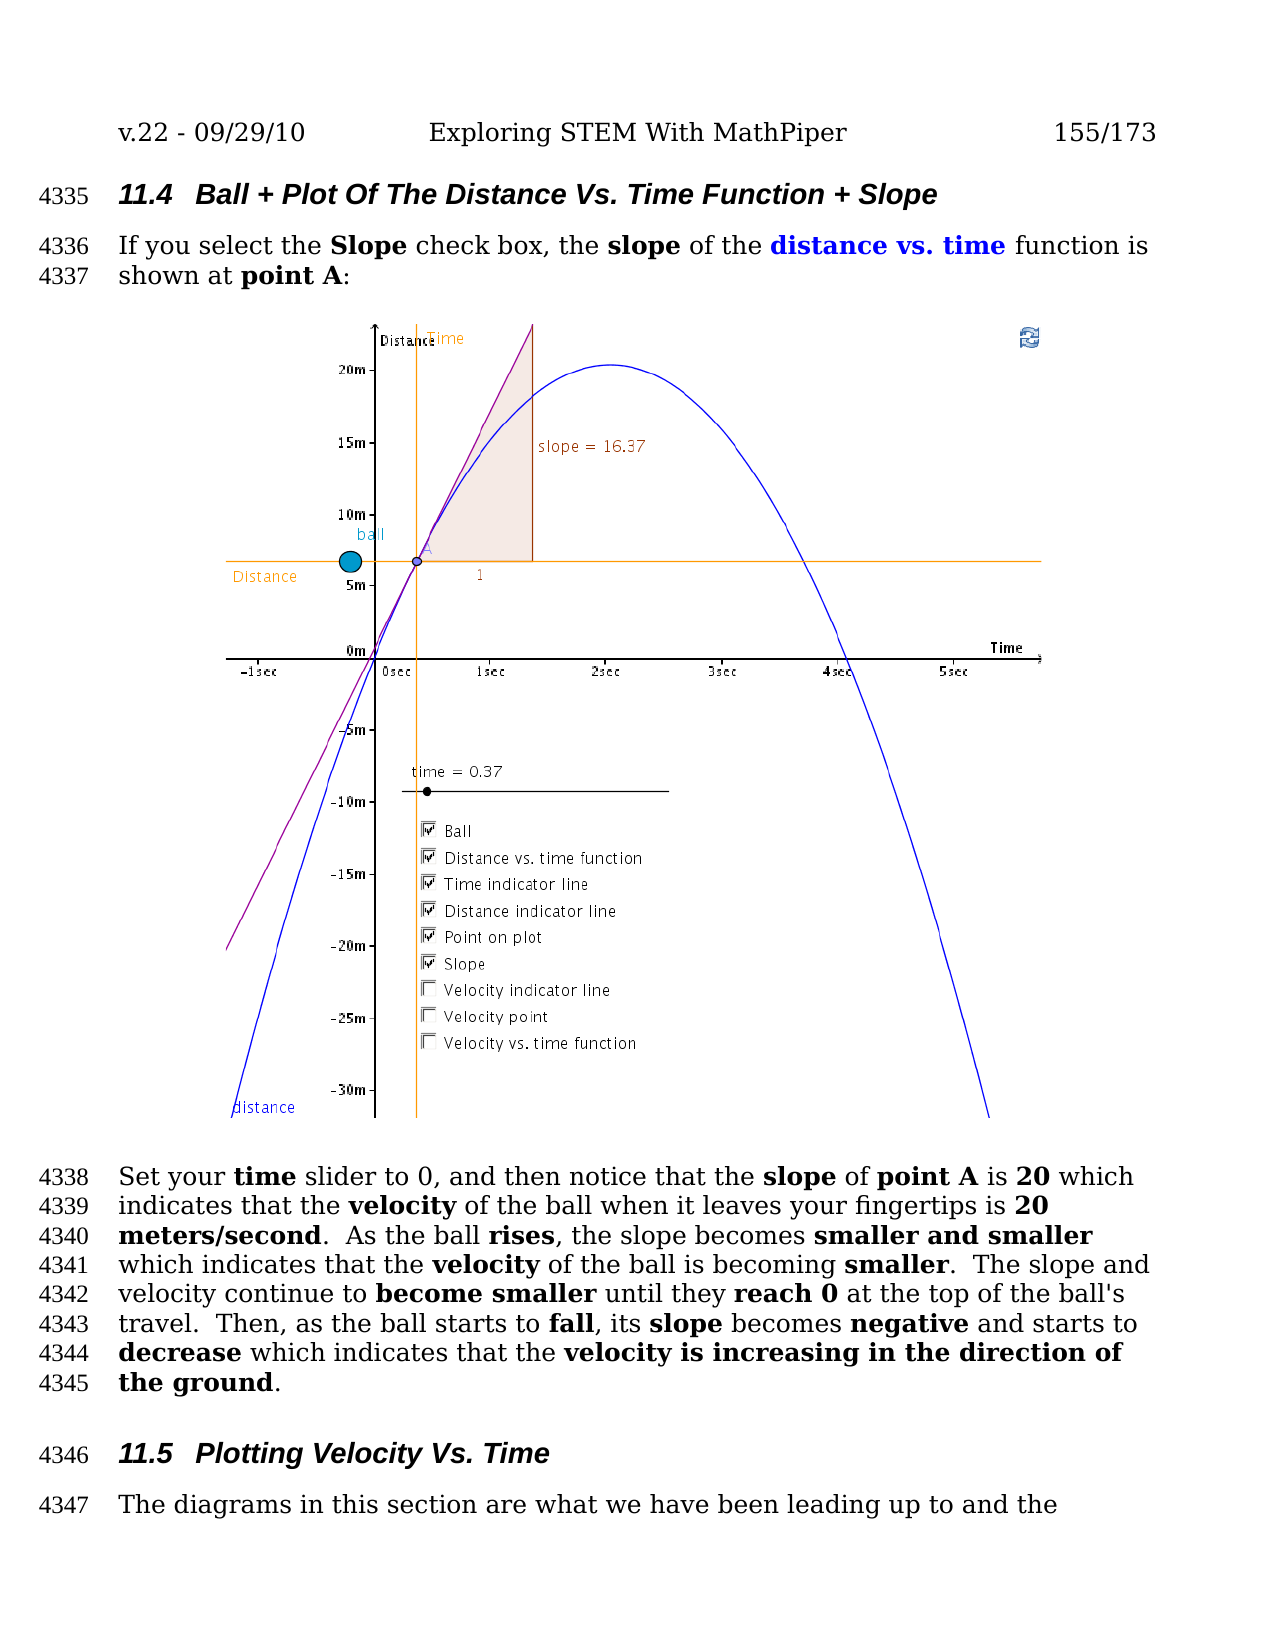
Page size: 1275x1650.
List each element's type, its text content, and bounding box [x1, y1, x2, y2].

subtitle Ball + Plot Of The Distance Vs. Time Function + Slope [118, 177, 1157, 210]
picture [225, 324, 1042, 1118]
text Set your time slider to 0, and then notice that the slope of point A is 20 which indicates that the velocity of the ball when it leaves your fingertips is 20 meters/second. As the ball rises, the slope becomes smaller and smaller which indicates that the velocity of the ball is becoming smaller. The slope and velocity continue to become smaller until they reach 0 at the top of the ball's travel. Then, as the ball starts to fall, its slope becomes negative and starts to decrease which indicates that the velocity is increasing in the direction of the ground. [118, 1162, 1157, 1397]
text The diagrams in this section are what we have been leading up to and the [118, 1490, 1157, 1519]
subtitle Plotting Velocity Vs. Time [118, 1436, 1157, 1469]
text If you select the Slope check box, the slope of the distance vs. time function is shown at point A: [118, 231, 1157, 290]
